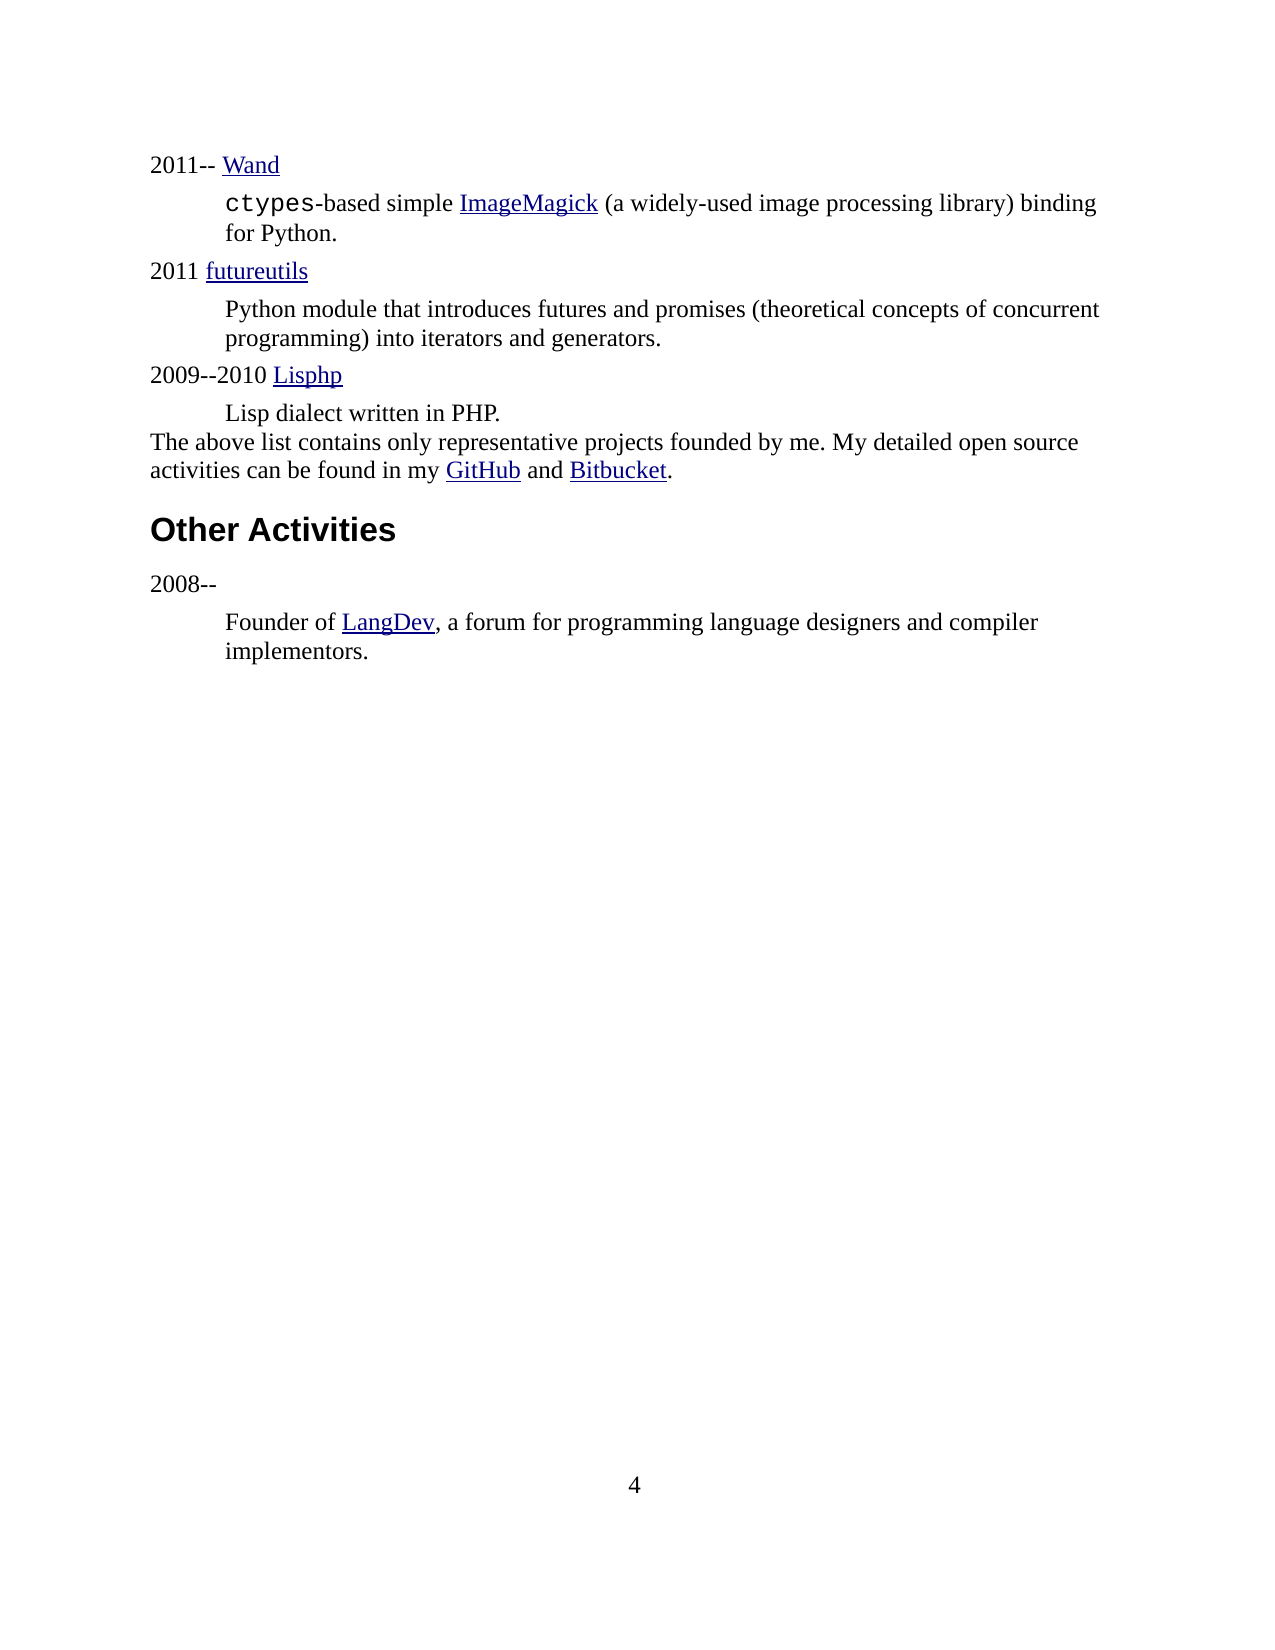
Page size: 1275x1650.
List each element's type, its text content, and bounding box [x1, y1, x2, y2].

text The above list contains only representative projects founded by me. My detailed open source activities can be found in my GitHub and Bitbucket. [150, 427, 1125, 484]
subtitle Other Activities [150, 509, 1125, 548]
text 2011-- Wand [150, 150, 1125, 179]
text Python module that introduces futures and promises (theoretical concepts of concurrent programming) into iterators and generators. [225, 294, 1125, 351]
text 2011 futureutils [150, 256, 1125, 285]
text Lisp dialect written in PHP. [225, 398, 1125, 427]
text 2009--2010 Lisphp [150, 360, 1125, 389]
text 2008-- [150, 569, 1125, 598]
text Founder of LangDev, a forum for programming language designers and compiler implementors. [225, 607, 1125, 665]
text ctypes-based simple ImageMagick (a widely-used image processing library) binding for Python. [225, 188, 1125, 247]
